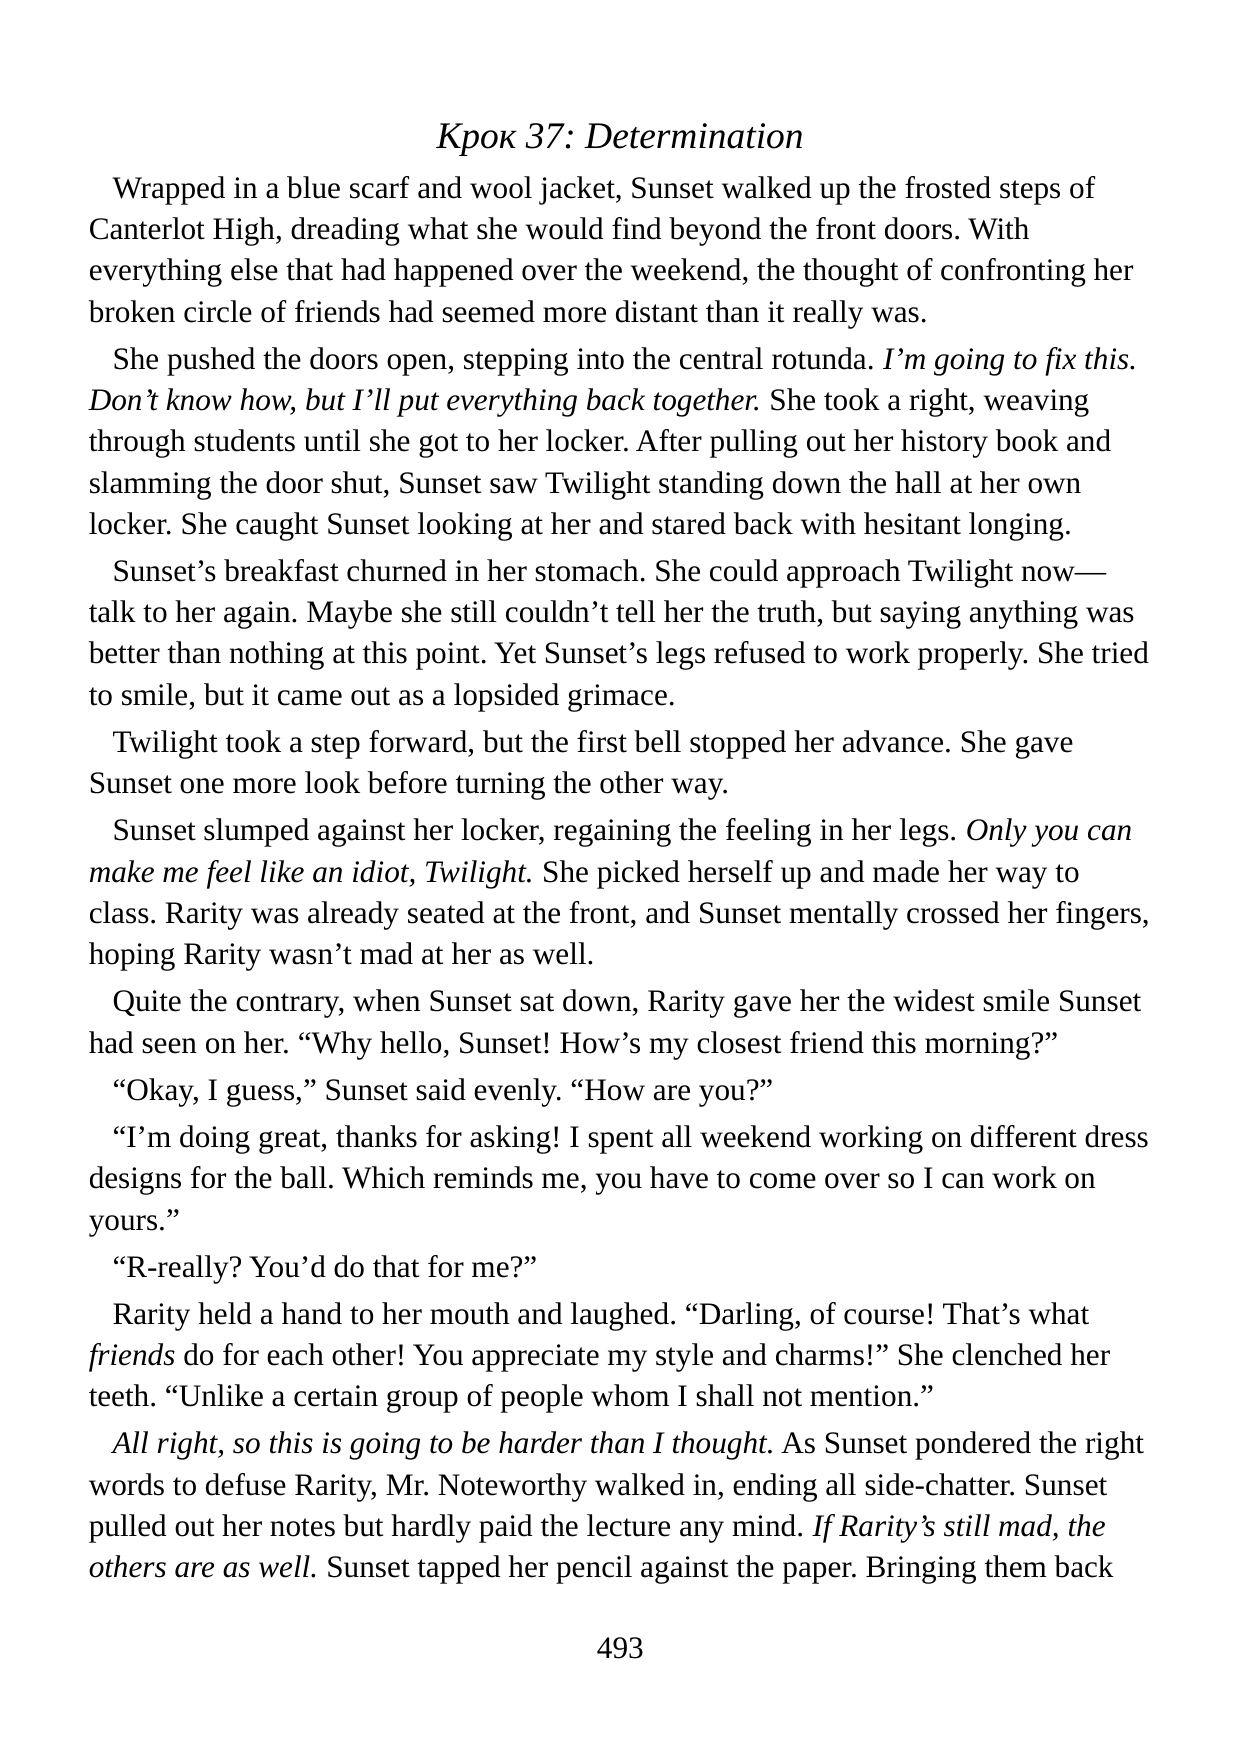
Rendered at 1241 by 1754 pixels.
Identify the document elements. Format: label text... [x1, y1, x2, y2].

text She pushed the doors open, stepping into the central rotunda. I’m going to fix this. Don’t know how, but I’ll put everything back together. She took a right, weaving through students until she got to her locker. After pulling out her history book and slamming the door shut, Sunset saw Twilight standing down the hall at her own locker. She caught Sunset looking at her and stared back with hesitant longing. [88, 340, 1152, 541]
subtitle Крок 37: Determination [88, 113, 1152, 157]
text Quite the contrary, when Sunset sat down, Rarity gave her the widest smile Sunset had seen on her. “Why hello, Sunset! How’s my closest friend this morning?” [88, 983, 1152, 1060]
text All right, so this is going to be harder than I thought. As Sunset pondered the right words to defuse Rarity, Mr. Noteworthy walked in, ending all side-chatter. Sunset pulled out her notes but hardly paid the lecture any mind. If Rarity’s still mad, the others are as well. Sunset tapped her pencil against the paper. Bringing them back [88, 1425, 1152, 1584]
text Sunset’s breakfast churned in her stomach. She could approach Twilight now—talk to her again. Maybe she still couldn’t tell her the truth, but saying anything was better than nothing at this point. Yet Sunset’s legs refused to work properly. She tried to smile, but it came out as a lopsided grimace. [88, 552, 1152, 712]
text Twilight took a step forward, but the first bell stopped her advance. She gave Sunset one more look before turning the other way. [88, 723, 1152, 800]
text “R-really? You’d do that for me?” [88, 1248, 1152, 1284]
text “I’m doing great, thanks for asking! I spent all weekend working on different dress designs for the ball. Which reminds me, you have to come over so I can work on yours.” [88, 1118, 1152, 1237]
text Rarity held a hand to her mouth and laughed. “Darling, of course! That’s what friends do for each other! You appreciate my style and charms!” She clenched her teeth. “Unlike a certain group of people whom I shall not mention.” [88, 1295, 1152, 1413]
text Sunset slumped against her locker, regaining the feeling in her legs. Only you can make me feel like an idiot, Twilight. She picked herself up and made her way to class. Rarity was already seated at the front, and Sunset mentally crossed her fingers, hoping Rarity wasn’t mad at her as well. [88, 812, 1152, 971]
text “Okay, I guess,” Sunset said evenly. “How are you?” [88, 1071, 1152, 1107]
text Wrapped in a blue scarf and wool jacket, Sunset walked up the frosted steps of Canterlot High, dreading what she would find beyond the front doors. With everything else that had happened over the weekend, the thought of confronting her broken circle of friends had seemed more distant than it really was. [88, 169, 1152, 329]
